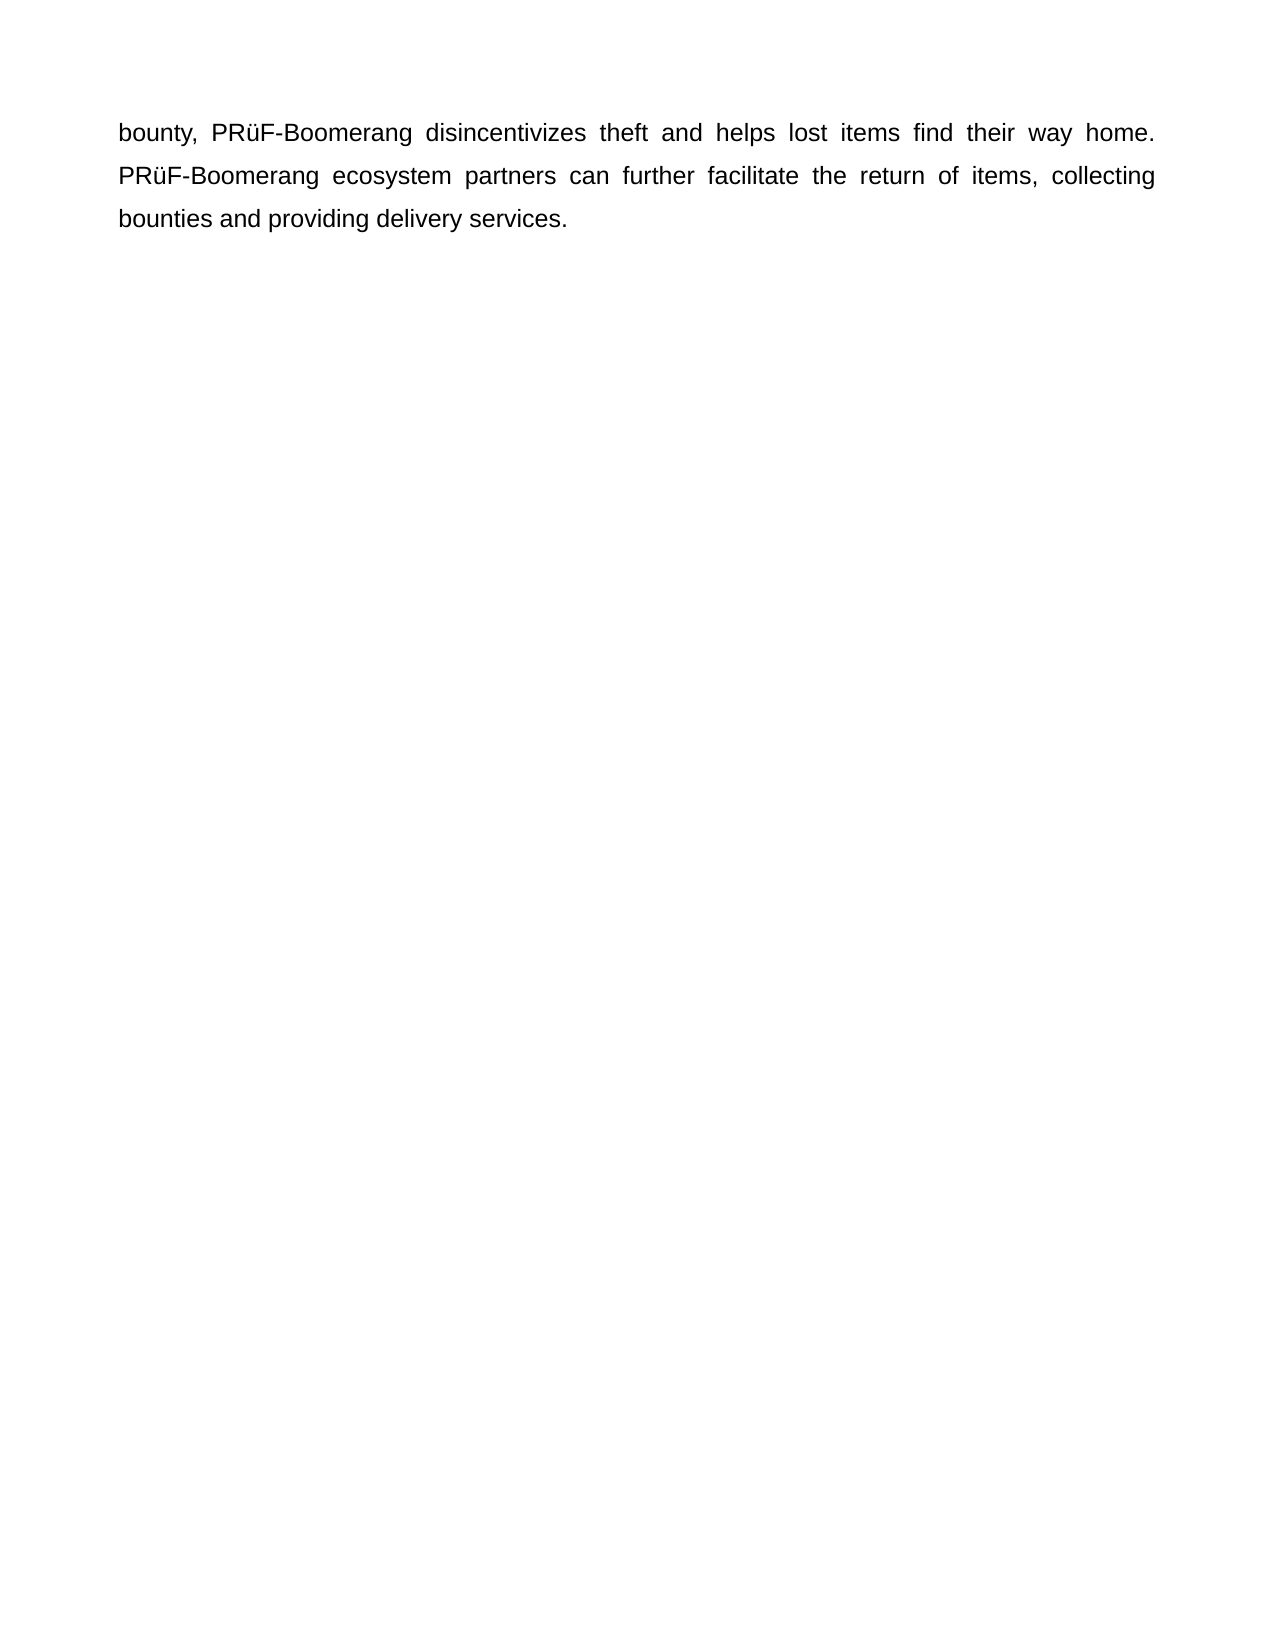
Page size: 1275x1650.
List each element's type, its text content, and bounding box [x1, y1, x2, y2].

text bounty, PRüF-Boomerang disincentivizes theft and helps lost items find their way home. PRüF-Boomerang ecosystem partners can further facilitate the return of items, collecting bounties and providing delivery services. [118, 118, 1157, 233]
